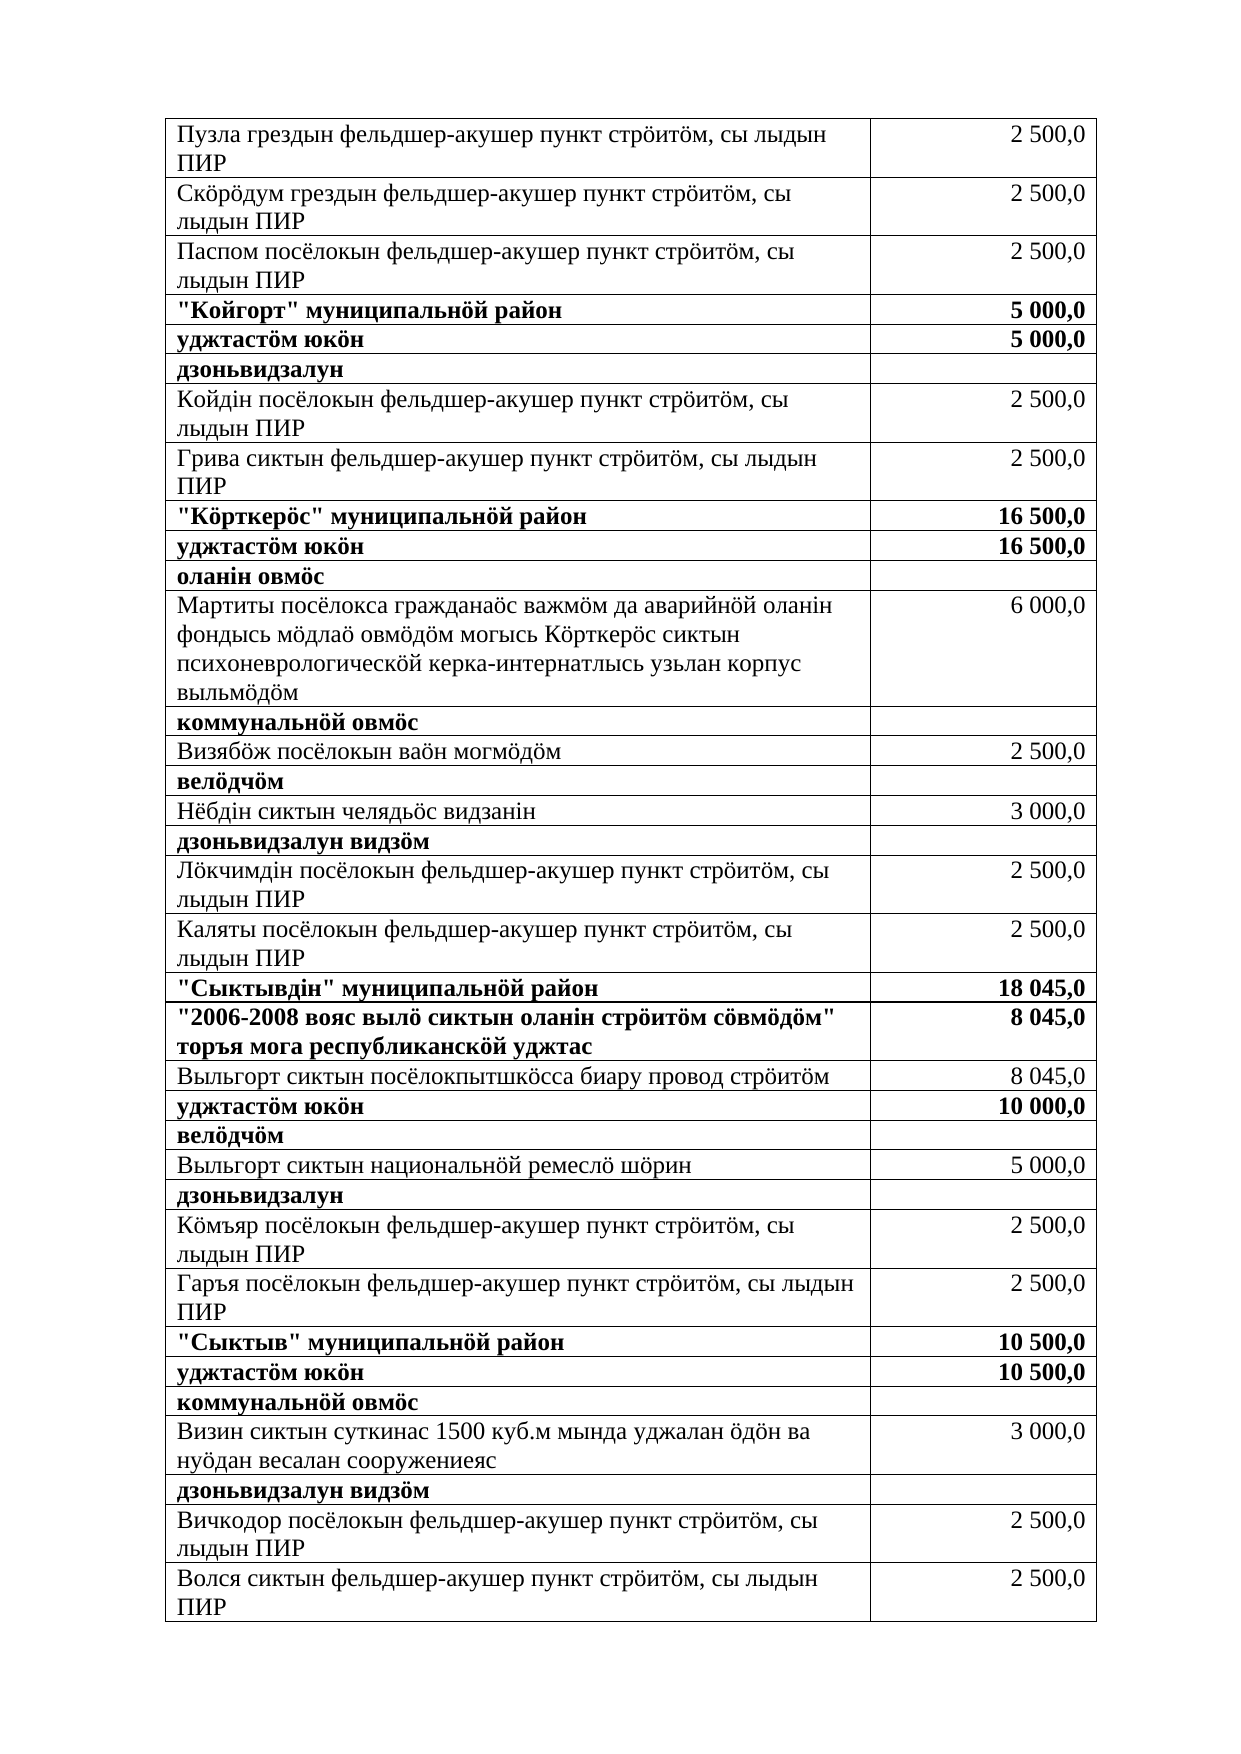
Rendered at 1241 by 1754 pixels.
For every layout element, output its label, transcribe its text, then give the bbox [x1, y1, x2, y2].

table_cell уджтастöм юкöн [166, 531, 870, 560]
table_cell Паспом посёлокын фельдшер-акушер пункт стрöитöм, сы лыдын ПИР [166, 236, 870, 294]
table_cell Лöкчимдін посёлокын фельдшер-акушер пункт стрöитöм, сы лыдын ПИР [166, 856, 870, 913]
table_cell 3 000,0 [871, 796, 1096, 825]
table_cell Нёбдін сиктын челядьöс видзанін [166, 796, 870, 825]
table_cell "Сыктыв" муниципальнöй район [166, 1327, 870, 1356]
table_cell коммунальнöй овмöс [166, 1387, 870, 1415]
table_cell коммунальнöй овмöс [166, 707, 870, 735]
table_cell "Койгорт" муниципальнöй район [166, 295, 870, 323]
table_cell "Кöрткерöс" муниципальнöй район [166, 501, 870, 530]
table_cell 10 500,0 [871, 1327, 1096, 1356]
table_cell 2 500,0 [871, 236, 1096, 294]
table_cell дзоньвидзалун видзöм [166, 1475, 870, 1504]
table_cell [871, 707, 1096, 735]
table_cell 2 500,0 [871, 1563, 1096, 1621]
table_cell Гаръя посёлокын фельдшер-акушер пункт стрöитöм, сы лыдын ПИР [166, 1269, 870, 1326]
table_cell 2 500,0 [871, 914, 1096, 972]
table_cell уджтастöм юкöн [166, 325, 870, 353]
table_cell [871, 826, 1096, 854]
table_cell Кöмъяр посёлокын фельдшер-акушер пункт стрöитöм, сы лыдын ПИР [166, 1210, 870, 1267]
table_cell 2 500,0 [871, 443, 1096, 500]
table_cell 16 500,0 [871, 501, 1096, 530]
table_cell 2 500,0 [871, 736, 1096, 765]
table_cell Грива сиктын фельдшер-акушер пункт стрöитöм, сы лыдын ПИР [166, 443, 870, 500]
table_cell 5 000,0 [871, 1150, 1096, 1179]
table_cell 2 500,0 [871, 856, 1096, 913]
table_cell велöдчöм [166, 766, 870, 795]
table_cell [871, 1180, 1096, 1209]
table_cell Визин сиктын суткинас 1500 куб.м мында уджалан öдöн ва нуöдан весалан сооружениеяс [166, 1416, 870, 1474]
table_cell Койдін посёлокын фельдшер-акушер пункт стрöитöм, сы лыдын ПИР [166, 384, 870, 442]
table_cell "Сыктывдiн" муниципальнöй район [166, 973, 870, 1001]
table_cell Вичкодор посёлокын фельдшер-акушер пункт стрöитöм, сы лыдын ПИР [166, 1505, 870, 1562]
table_cell 2 500,0 [871, 1505, 1096, 1562]
table_cell 2 500,0 [871, 178, 1096, 235]
table_cell дзоньвидзалун видзöм [166, 826, 870, 854]
table_cell Визябöж посёлокын ваöн могмöдöм [166, 736, 870, 765]
table_cell уджтастöм юкöн [166, 1357, 870, 1386]
table_cell 2 500,0 [871, 1210, 1096, 1267]
table_cell уджтастöм юкöн [166, 1091, 870, 1119]
table_cell 3 000,0 [871, 1416, 1096, 1474]
table_cell Волся сиктын фельдшер-акушер пункт стрöитöм, сы лыдын ПИР [166, 1563, 870, 1621]
table_cell оланін овмöс [166, 561, 870, 589]
table_cell 5 000,0 [871, 295, 1096, 323]
table_cell Каляты посёлокын фельдшер-акушер пункт стрöитöм, сы лыдын ПИР [166, 914, 870, 972]
table_cell 18 045,0 [871, 973, 1096, 1001]
table_cell Скöрöдум грездын фельдшер-акушер пункт стрöитöм, сы лыдын ПИР [166, 178, 870, 235]
table_cell [871, 1387, 1096, 1415]
table_cell [871, 354, 1096, 383]
table_cell 2 500,0 [871, 1269, 1096, 1326]
table_cell Выльгорт сиктын посёлокпытшкöсса биару провод стрöитöм [166, 1061, 870, 1090]
table_cell 2 500,0 [871, 384, 1096, 442]
table_cell велöдчöм [166, 1121, 870, 1149]
table_cell дзоньвидзалун [166, 1180, 870, 1209]
table_cell 10 500,0 [871, 1357, 1096, 1386]
table_cell Мартиты посёлокса гражданаöс важмöм да аварийнöй оланін фондысь мöдлаö овмöдöм могысь Кöрткерöс сиктын психоневрологическöй керка-интернатлысь узьлан корпус выльмöдöм [166, 591, 870, 706]
table_cell 16 500,0 [871, 531, 1096, 560]
table_cell [871, 561, 1096, 589]
table_cell [871, 1121, 1096, 1149]
table_cell 2 500,0 [871, 119, 1096, 177]
table_cell дзоньвидзалун [166, 354, 870, 383]
table_cell 10 000,0 [871, 1091, 1096, 1119]
table_cell 8 045,0 [871, 1003, 1096, 1060]
table_cell Пузла грездын фельдшер-акушер пункт стрöитöм, сы лыдын ПИР [166, 119, 870, 177]
table_cell Выльгорт сиктын национальнöй ремеслö шöрин [166, 1150, 870, 1179]
table_cell [871, 766, 1096, 795]
table_cell 6 000,0 [871, 591, 1096, 706]
table_cell [871, 1475, 1096, 1504]
table_cell "2006-2008 вояс вылö сиктын оланiн стрöитöм сöвмöдöм" торъя мога республиканскöй уджтас [166, 1003, 870, 1060]
table_cell 8 045,0 [871, 1061, 1096, 1090]
table_cell 5 000,0 [871, 325, 1096, 353]
